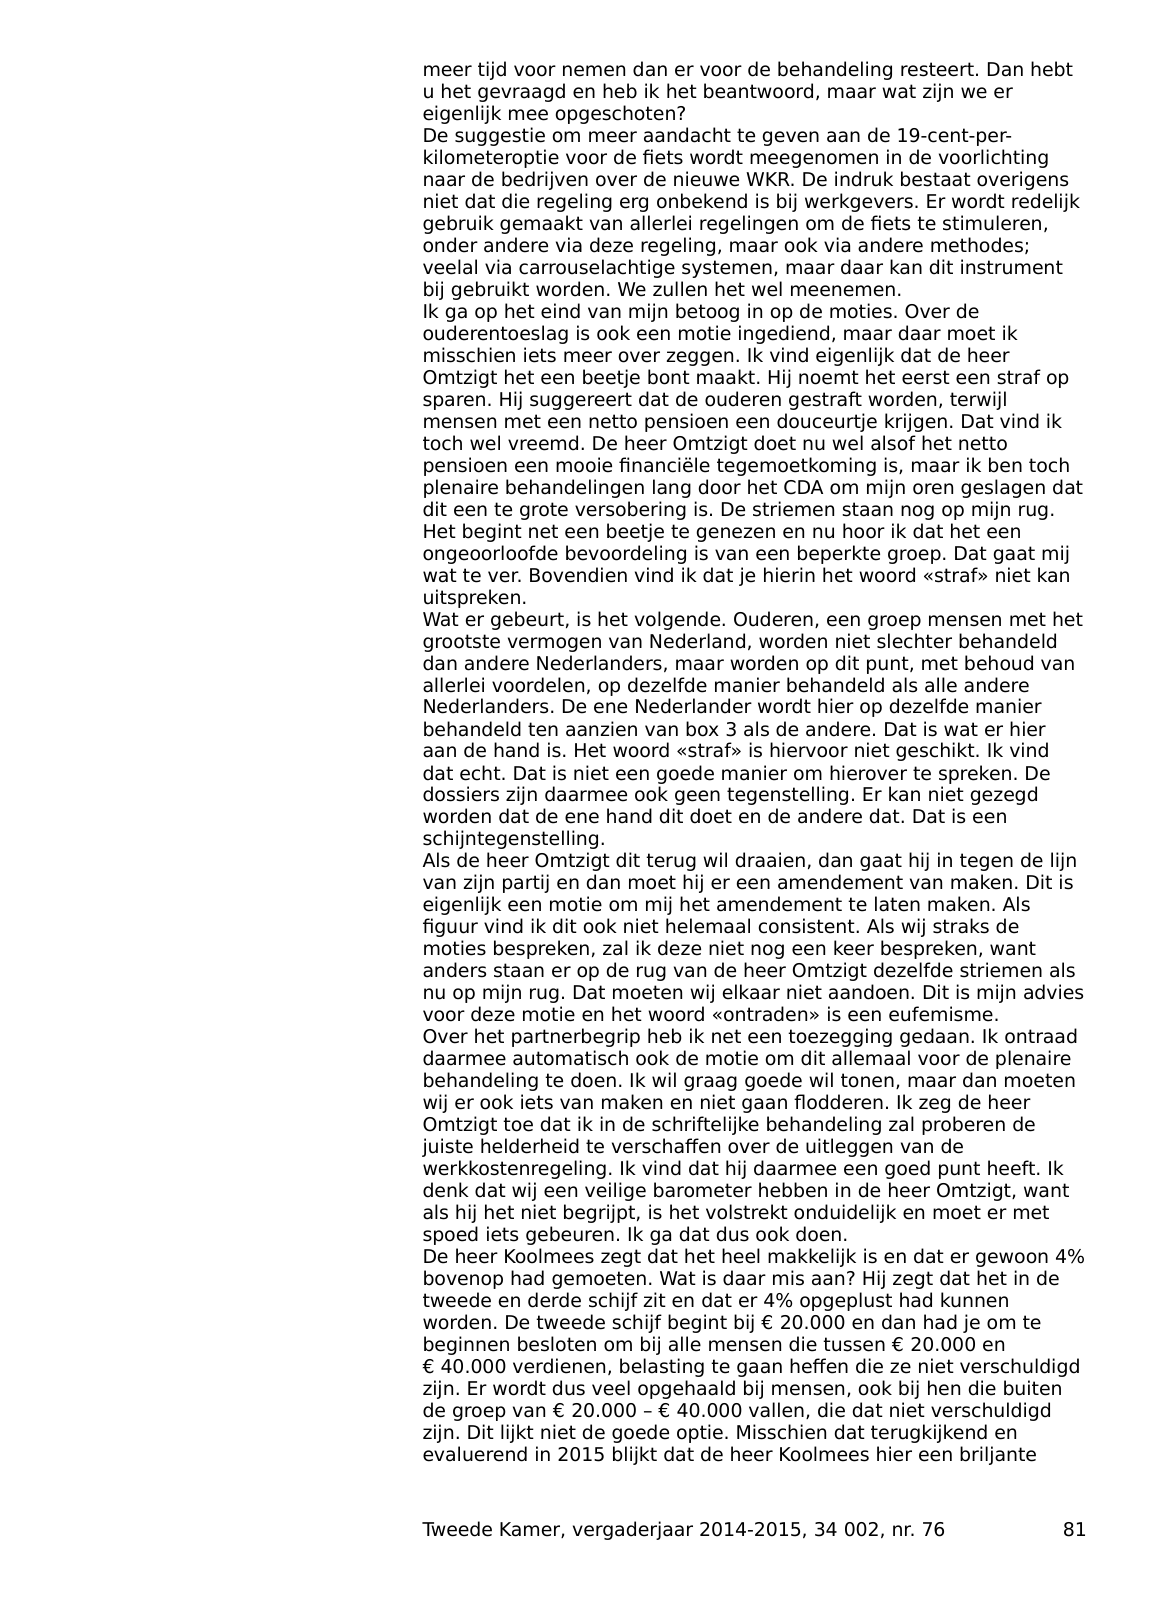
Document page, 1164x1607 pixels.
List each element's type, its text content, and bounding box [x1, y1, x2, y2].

text Over het partnerbegrip heb ik net een toezegging gedaan. Ik ontraad daarmee automatisch ook de motie om dit allemaal voor de plenaire behandeling te doen. Ik wil graag goede wil tonen, maar dan moeten wij er ook iets van maken en niet gaan flodderen. Ik zeg de heer Omtzigt toe dat ik in de schriftelijke behandeling zal proberen de juiste helderheid te verschaffen over de uitleggen van de werkkostenregeling. Ik vind dat hij daarmee een goed punt heeft. Ik denk dat wij een veilige barometer hebben in de heer Omtzigt, want als hij het niet begrijpt, is het volstrekt onduidelijk en moet er met spoed iets gebeuren. Ik ga dat dus ook doen. [422, 1026, 1087, 1246]
text Als de heer Omtzigt dit terug wil draaien, dan gaat hij in tegen de lijn van zijn partij en dan moet hij er een amendement van maken. Dit is eigenlijk een motie om mij het amendement te laten maken. Als figuur vind ik dit ook niet helemaal consistent. Als wij straks de moties bespreken, zal ik deze niet nog een keer bespreken, want anders staan er op de rug van de heer Omtzigt dezelfde striemen als nu op mijn rug. Dat moeten wij elkaar niet aandoen. Dit is mijn advies voor deze motie en het woord «ontraden» is een eufemisme. [422, 850, 1087, 1026]
text Ik ga op het eind van mijn betoog in op de moties. Over de ouderentoeslag is ook een motie ingediend, maar daar moet ik misschien iets meer over zeggen. Ik vind eigenlijk dat de heer Omtzigt het een beetje bont maakt. Hij noemt het eerst een straf op sparen. Hij suggereert dat de ouderen gestraft worden, terwijl mensen met een netto pensioen een douceurtje krijgen. Dat vind ik toch wel vreemd. De heer Omtzigt doet nu wel alsof het netto pensioen een mooie financiële tegemoetkoming is, maar ik ben toch plenaire behandelingen lang door het CDA om mijn oren geslagen dat dit een te grote versobering is. De striemen staan nog op mijn rug. Het begint net een beetje te genezen en nu hoor ik dat het een ongeoorloofde bevoordeling is van een beperkte groep. Dat gaat mij wat te ver. Bovendien vind ik dat je hierin het woord «straf» niet kan uitspreken. [422, 301, 1087, 608]
text De heer Koolmees zegt dat het heel makkelijk is en dat er gewoon 4% bovenop had gemoeten. Wat is daar mis aan? Hij zegt dat het in de tweede en derde schijf zit en dat er 4% opgeplust had kunnen worden. De tweede schijf begint bij € 20.000 en dan had je om te beginnen besloten om bij alle mensen die tussen € 20.000 en € 40.000 verdienen, belasting te gaan heffen die ze niet verschuldigd zijn. Er wordt dus veel opgehaald bij mensen, ook bij hen die buiten de groep van € 20.000 – € 40.000 vallen, die dat niet verschuldigd zijn. Dit lijkt niet de goede optie. Misschien dat terugkijkend en evaluerend in 2015 blijkt dat de heer Koolmees hier een briljante [422, 1246, 1087, 1466]
text Wat er gebeurt, is het volgende. Ouderen, een groep mensen met het grootste vermogen van Nederland, worden niet slechter behandeld dan andere Nederlanders, maar worden op dit punt, met behoud van allerlei voordelen, op dezelfde manier behandeld als alle andere Nederlanders. De ene Nederlander wordt hier op dezelfde manier behandeld ten aanzien van box 3 als de andere. Dat is wat er hier aan de hand is. Het woord «straf» is hiervoor niet geschikt. Ik vind dat echt. Dat is niet een goede manier om hierover te spreken. De dossiers zijn daarmee ook geen tegenstelling. Er kan niet gezegd worden dat de ene hand dit doet en de andere dat. Dat is een schijntegenstelling. [422, 608, 1087, 850]
text meer tijd voor nemen dan er voor de behandeling resteert. Dan hebt u het gevraagd en heb ik het beantwoord, maar wat zijn we er eigenlijk mee opgeschoten? [422, 59, 1087, 125]
text De suggestie om meer aandacht te geven aan de 19-cent-per-kilometeroptie voor de fiets wordt meegenomen in de voorlichting naar de bedrijven over de nieuwe WKR. De indruk bestaat overigens niet dat die regeling erg onbekend is bij werkgevers. Er wordt redelijk gebruik gemaakt van allerlei regelingen om de fiets te stimuleren, onder andere via deze regeling, maar ook via andere methodes; veelal via carrouselachtige systemen, maar daar kan dit instrument bij gebruikt worden. We zullen het wel meenemen. [422, 125, 1087, 301]
